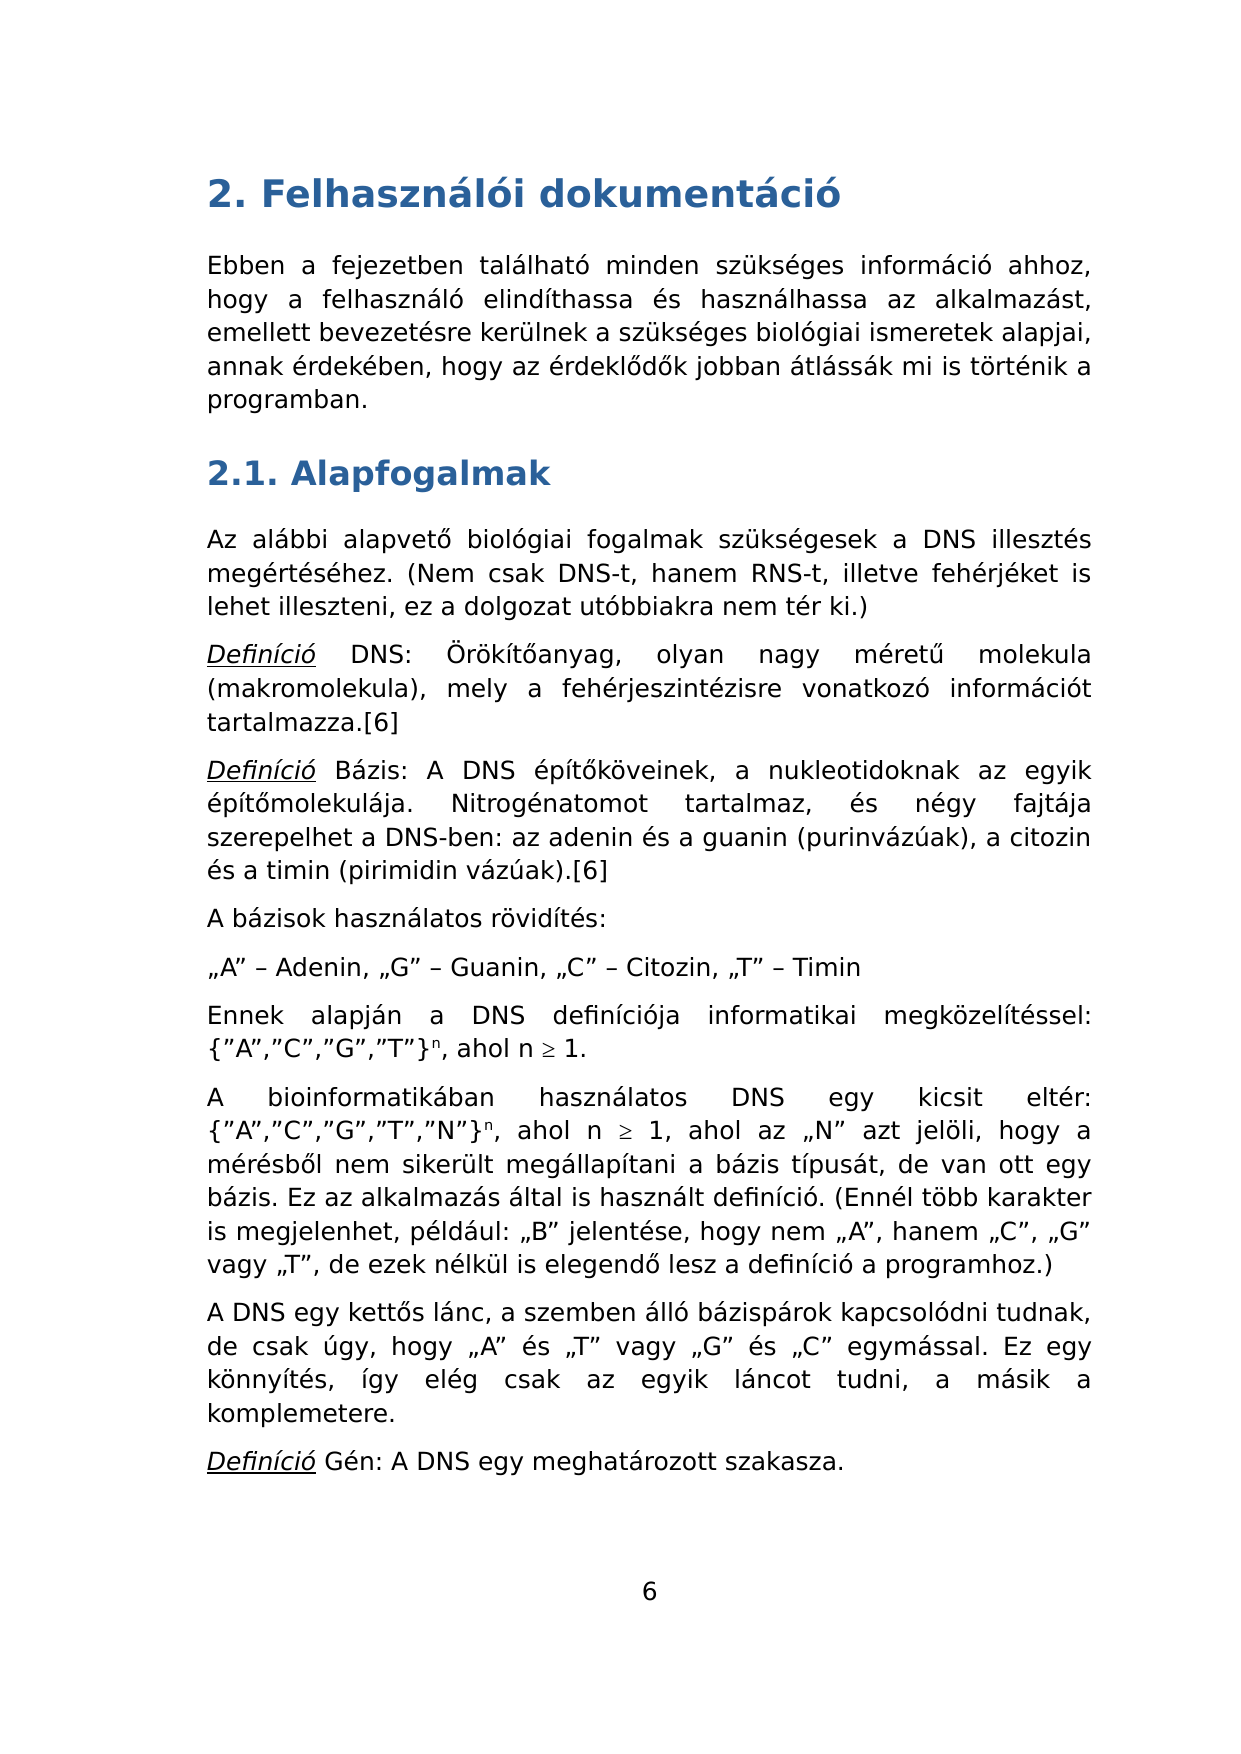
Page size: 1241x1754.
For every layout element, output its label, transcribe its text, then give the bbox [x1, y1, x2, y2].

text Definíció DNS: Örökítőanyag, olyan nagy méretű molekula (makromolekula), mely a fehérjeszintézisre vonatkozó információt tartalmazza.[6] [207, 641, 1093, 737]
text A bázisok használatos rövidítés: [207, 905, 1093, 934]
text Definíció Bázis: A DNS építőköveinek, a nukleotidoknak az egyik építőmolekulája. Nitrogénatomot tartalmaz, és négy fajtája szerepelhet a DNS-ben: az adenin és a guanin (purinvázúak), a citozin és a timin (pirimidin vázúak).[6] [207, 756, 1093, 886]
text „A” – Adenin, „G” – Guanin, „C” – Citozin, „T” – Timin [207, 953, 1093, 982]
subtitle Felhasználói dokumentáció [207, 173, 1093, 217]
text Ebben a fejezetben található minden szükséges információ ahhoz, hogy a felhasználó elindíthassa és használhassa az alkalmazást, emellett bevezetésre kerülnek a szükséges biológiai ismeretek alapjai, annak érdekében, hogy az érdeklődők jobban átlássák mi is történik a programban. [207, 251, 1093, 415]
text Az alábbi alapvető biológiai fogalmak szükségesek a DNS illesztés megértéséhez. (Nem csak DNS-t, hanem RNS-t, illetve fehérjéket is lehet illeszteni, ez a dolgozat utóbbiakra nem tér ki.) [207, 526, 1093, 622]
text Ennek alapján a DNS definíciója informatikai megközelítéssel: {”A”,”C”,”G”,”T”}n, ahol n ≥ 1. [207, 1001, 1093, 1064]
text A bioinformatikában használatos DNS egy kicsit eltér: {”A”,”C”,”G”,”T”,”N”}n, ahol n ≥ 1, ahol az „N” azt jelöli, hogy a mérésből nem sikerült megállapítani a bázis típusát, de van ott egy bázis. Ez az alkalmazás által is használt definíció. (Ennél több karakter is megjelenhet, például: „B” jelentése, hogy nem „A”, hanem „C”, „G” vagy „T”, de ezek nélkül is elegendő lesz a definíció a programhoz.) [207, 1083, 1093, 1280]
text A DNS egy kettős lánc, a szemben álló bázispárok kapcsolódni tudnak, de csak úgy, hogy „A” és „T” vagy „G” és „C” egymással. Ez egy könnyítés, így elég csak az egyik láncot tudni, a másik a komplemetere. [207, 1299, 1093, 1428]
subtitle Alapfogalmak [207, 454, 1093, 493]
text Definíció Gén: A DNS egy meghatározott szakasza. [207, 1447, 1093, 1477]
